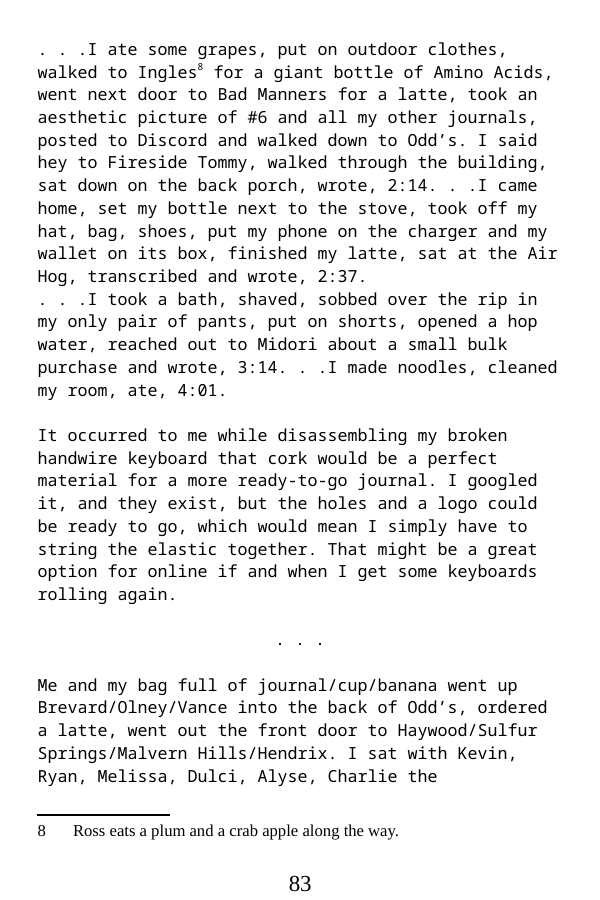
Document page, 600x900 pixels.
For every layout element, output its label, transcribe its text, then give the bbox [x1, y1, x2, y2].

text . . .I took a bath, shaved, sobbed over the rip in my only pair of pants, put on shorts, opened a hop water, reached out to Midori about a small bulk purchase and wrote, 3:14. . .I made noodles, cleaned my room, ate, 4:01. [37, 287, 562, 401]
text Me and my bag full of journal/cup/banana went up Brevard/Olney/Vance into the back of Odd’s, ordered a latte, went out the front door to Haywood/Sulfur Springs/Malvern Hills/Hendrix. I sat with Kevin, Ryan, Melissa, Dulci, Alyse, Charlie the [37, 673, 562, 787]
text It occurred to me while disassembling my broken handwire keyboard that cork would be a perfect material for a more ready-to-go journal. I googled it, and they exist, but the holes and a logo could be ready to go, which would mean I simply have to string the elastic together. That might be a great option for online if and when I get some keyboards rolling again. [37, 423, 562, 605]
text Ross eats a plum and a crab apple along the way. [37, 821, 562, 840]
text . . . [37, 628, 562, 651]
text . . .I ate some grapes, put on outdoor clothes, walked to Ingles for a giant bottle of Amino Acids, went next door to Bad Manners for a latte, took an aesthetic picture of #6 and all my other journals, posted to Discord and walked down to Odd’s. I said hey to Fireside Tommy, walked through the building, sat down on the back porch, wrote, 2:14. . .I came home, set my bottle next to the stove, took off my hat, bag, shoes, put my phone on the charger and my wallet on its box, finished my latte, sat at the Air Hog, transcribed and wrote, 2:37. [37, 37, 562, 287]
